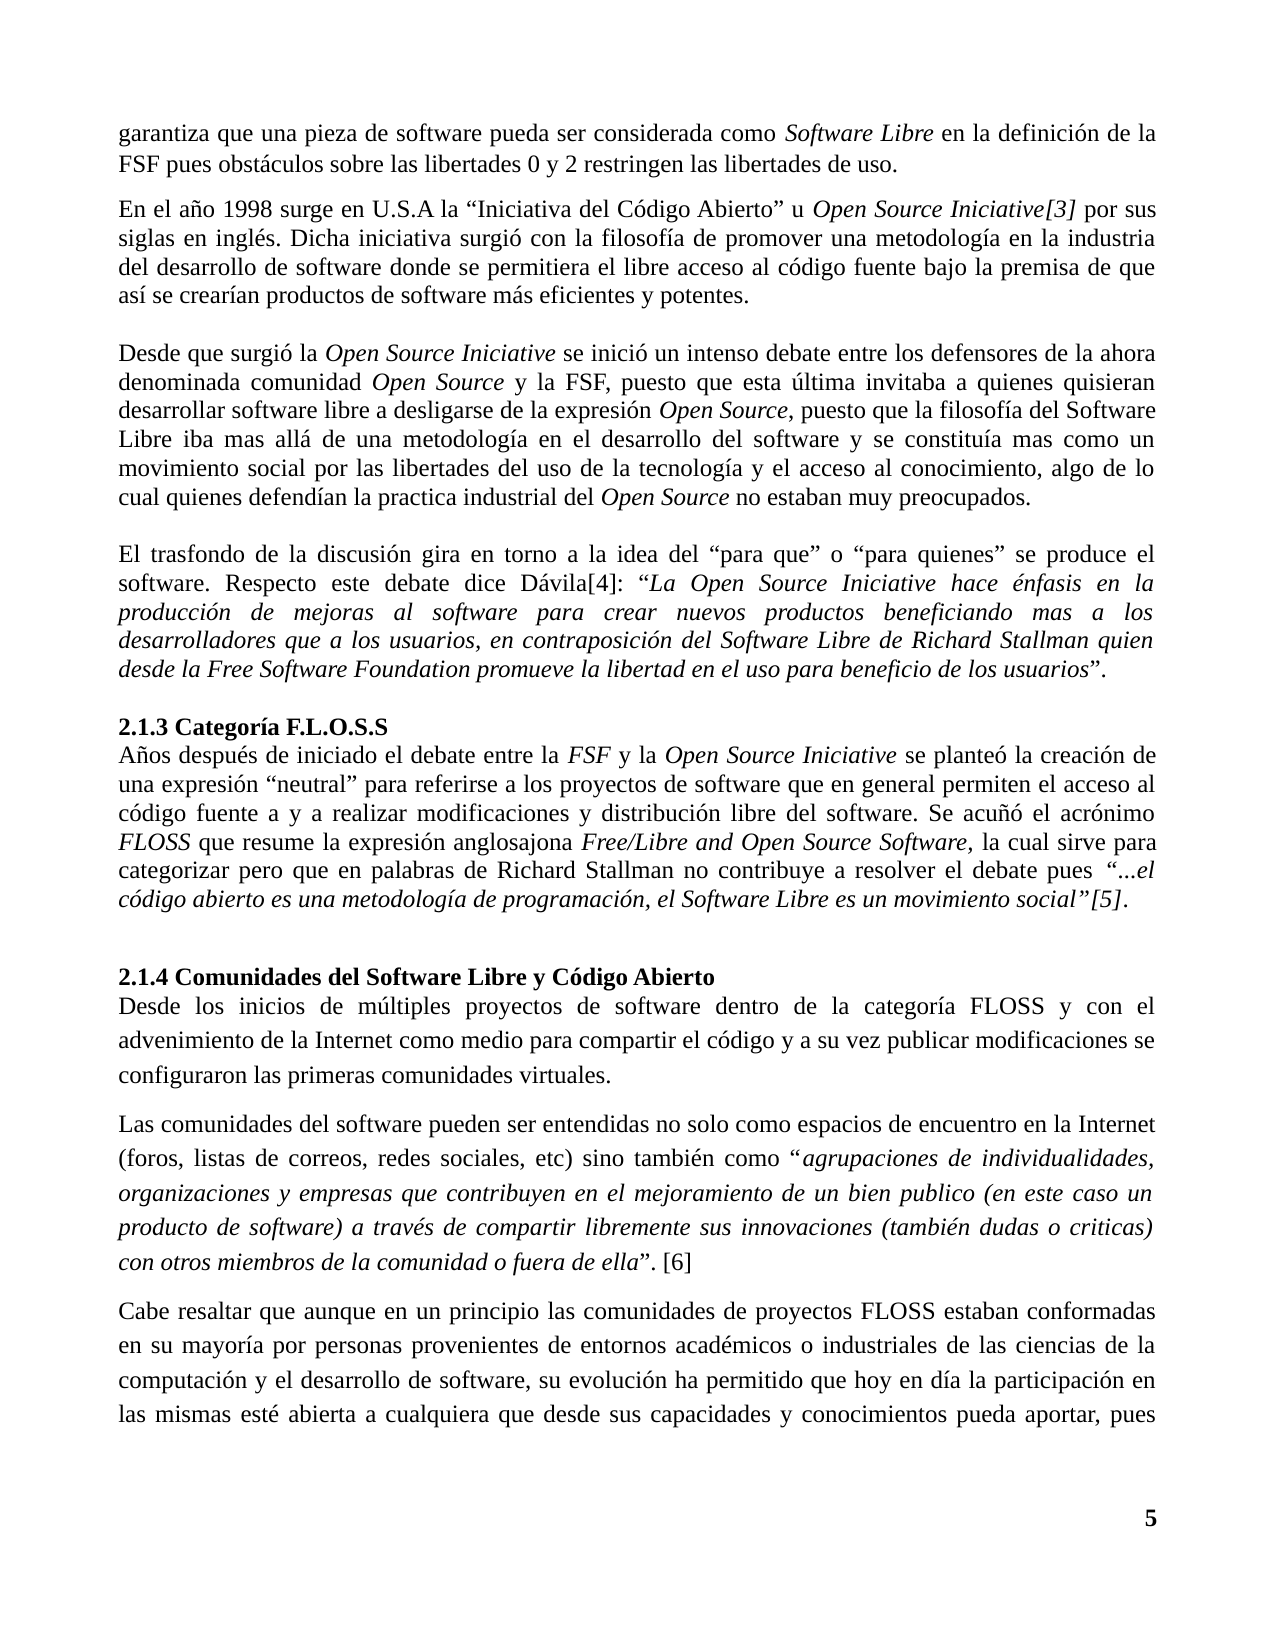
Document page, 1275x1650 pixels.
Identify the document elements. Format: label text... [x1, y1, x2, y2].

text En el año 1998 surge en U.S.A la “Iniciativa del Código Abierto” u Open Source Iniciative[3] por sus siglas en inglés. Dicha iniciativa surgió con la filosofía de promover una metodología en la industria del desarrollo de software donde se permitiera el libre acceso al código fuente bajo la premisa de que así se crearían productos de software más eficientes y potentes. [118, 194, 1157, 309]
text El trasfondo de la discusión gira en torno a la idea del “para que” o “para quienes” se produce el software. Respecto este debate dice Dávila[4]: “La Open Source Iniciative hace énfasis en la producción de mejoras al software para crear nuevos productos beneficiando mas a los desarrolladores que a los usuarios, en contraposición del Software Libre de Richard Stallman quien desde la Free Software Foundation promueve la libertad en el uso para beneficio de los usuarios”. [118, 539, 1157, 683]
text Años después de iniciado el debate entre la FSF y la Open Source Iniciative se planteó la creación de una expresión “neutral” para referirse a los proyectos de software que en general permiten el acceso al código fuente a y a realizar modificaciones y distribución libre del software. Se acuñó el acrónimo FLOSS que resume la expresión anglosajona Free/Libre and Open Source Software, la cual sirve para categorizar pero que en palabras de Richard Stallman no contribuye a resolver el debate pues “...el código abierto es una metodología de programación, el Software Libre es un movimiento social”[5]. [118, 740, 1157, 913]
text Desde los inicios de múltiples proyectos de software dentro de la categoría FLOSS y con el advenimiento de la Internet como medio para compartir el código y a su vez publicar modificaciones se configuraron las primeras comunidades virtuales. [118, 991, 1157, 1088]
text garantiza que una pieza de software pueda ser considerada como Software Libre en la definición de la FSF pues obstáculos sobre las libertades 0 y 2 restringen las libertades de uso. [118, 118, 1157, 178]
text 2.1.4 Comunidades del Software Libre y Código Abierto [118, 962, 1157, 991]
text 2.1.3 Categoría F.L.O.S.S [118, 712, 1157, 740]
text Desde que surgió la Open Source Iniciative se inició un intenso debate entre los defensores de la ahora denominada comunidad Open Source y la FSF, puesto que esta última invitaba a quienes quisieran desarrollar software libre a desligarse de la expresión Open Source, puesto que la filosofía del Software Libre iba mas allá de una metodología en el desarrollo del software y se constituía mas como un movimiento social por las libertades del uso de la tecnología y el acceso al conocimiento, algo de lo cual quienes defendían la practica industrial del Open Source no estaban muy preocupados. [118, 338, 1157, 510]
text Cabe resaltar que aunque en un principio las comunidades de proyectos FLOSS estaban conformadas en su mayoría por personas provenientes de entornos académicos o industriales de las ciencias de la computación y el desarrollo de software, su evolución ha permitido que hoy en día la participación en las mismas esté abierta a cualquiera que desde sus capacidades y conocimientos pueda aportar, pues [118, 1296, 1157, 1428]
text Las comunidades del software pueden ser entendidas no solo como espacios de encuentro en la Internet (foros, listas de correos, redes sociales, etc) sino también como “agrupaciones de individualidades, organizaciones y empresas que contribuyen en el mejoramiento de un bien publico (en este caso un producto de software) a través de compartir libremente sus innovaciones (también dudas o criticas) con otros miembros de la comunidad o fuera de ella”. [6] [118, 1109, 1157, 1275]
